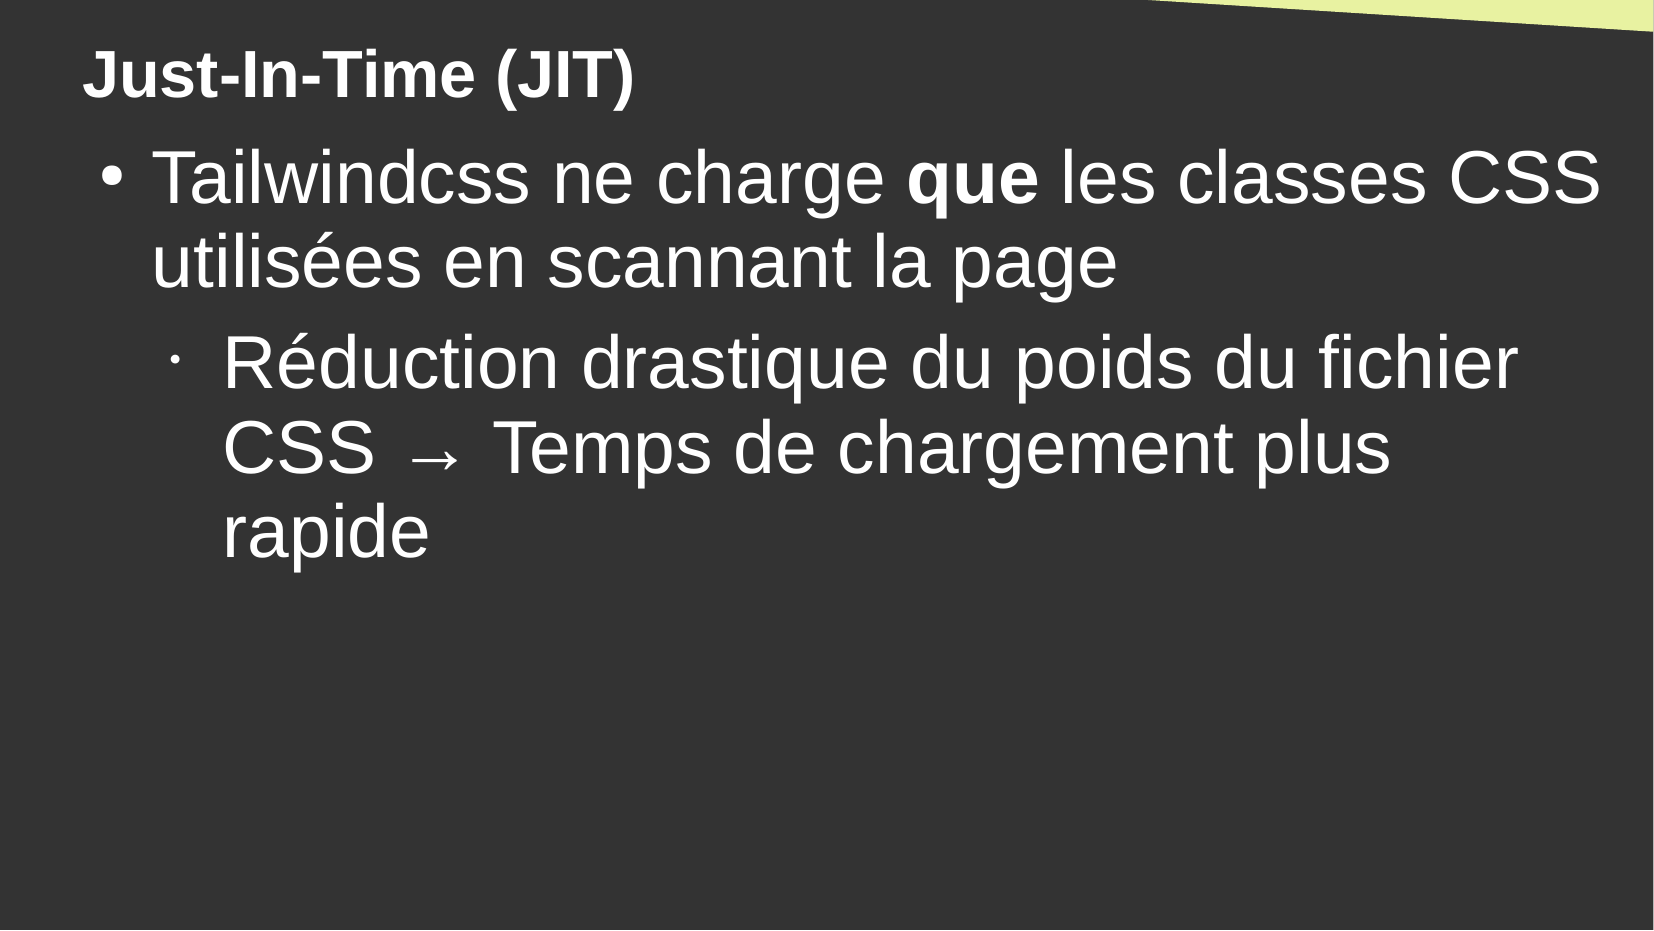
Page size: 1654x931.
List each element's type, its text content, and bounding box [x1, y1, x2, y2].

title Just-In-Time (JIT) [82, 37, 1571, 114]
text_box [1148, 0, 1654, 32]
list Tailwindcss ne charge que les classes CSS utilisées en scannant la page Réduction drastique du poids du fichier CSS → Temps de chargement plus rapide [80, 135, 1620, 851]
